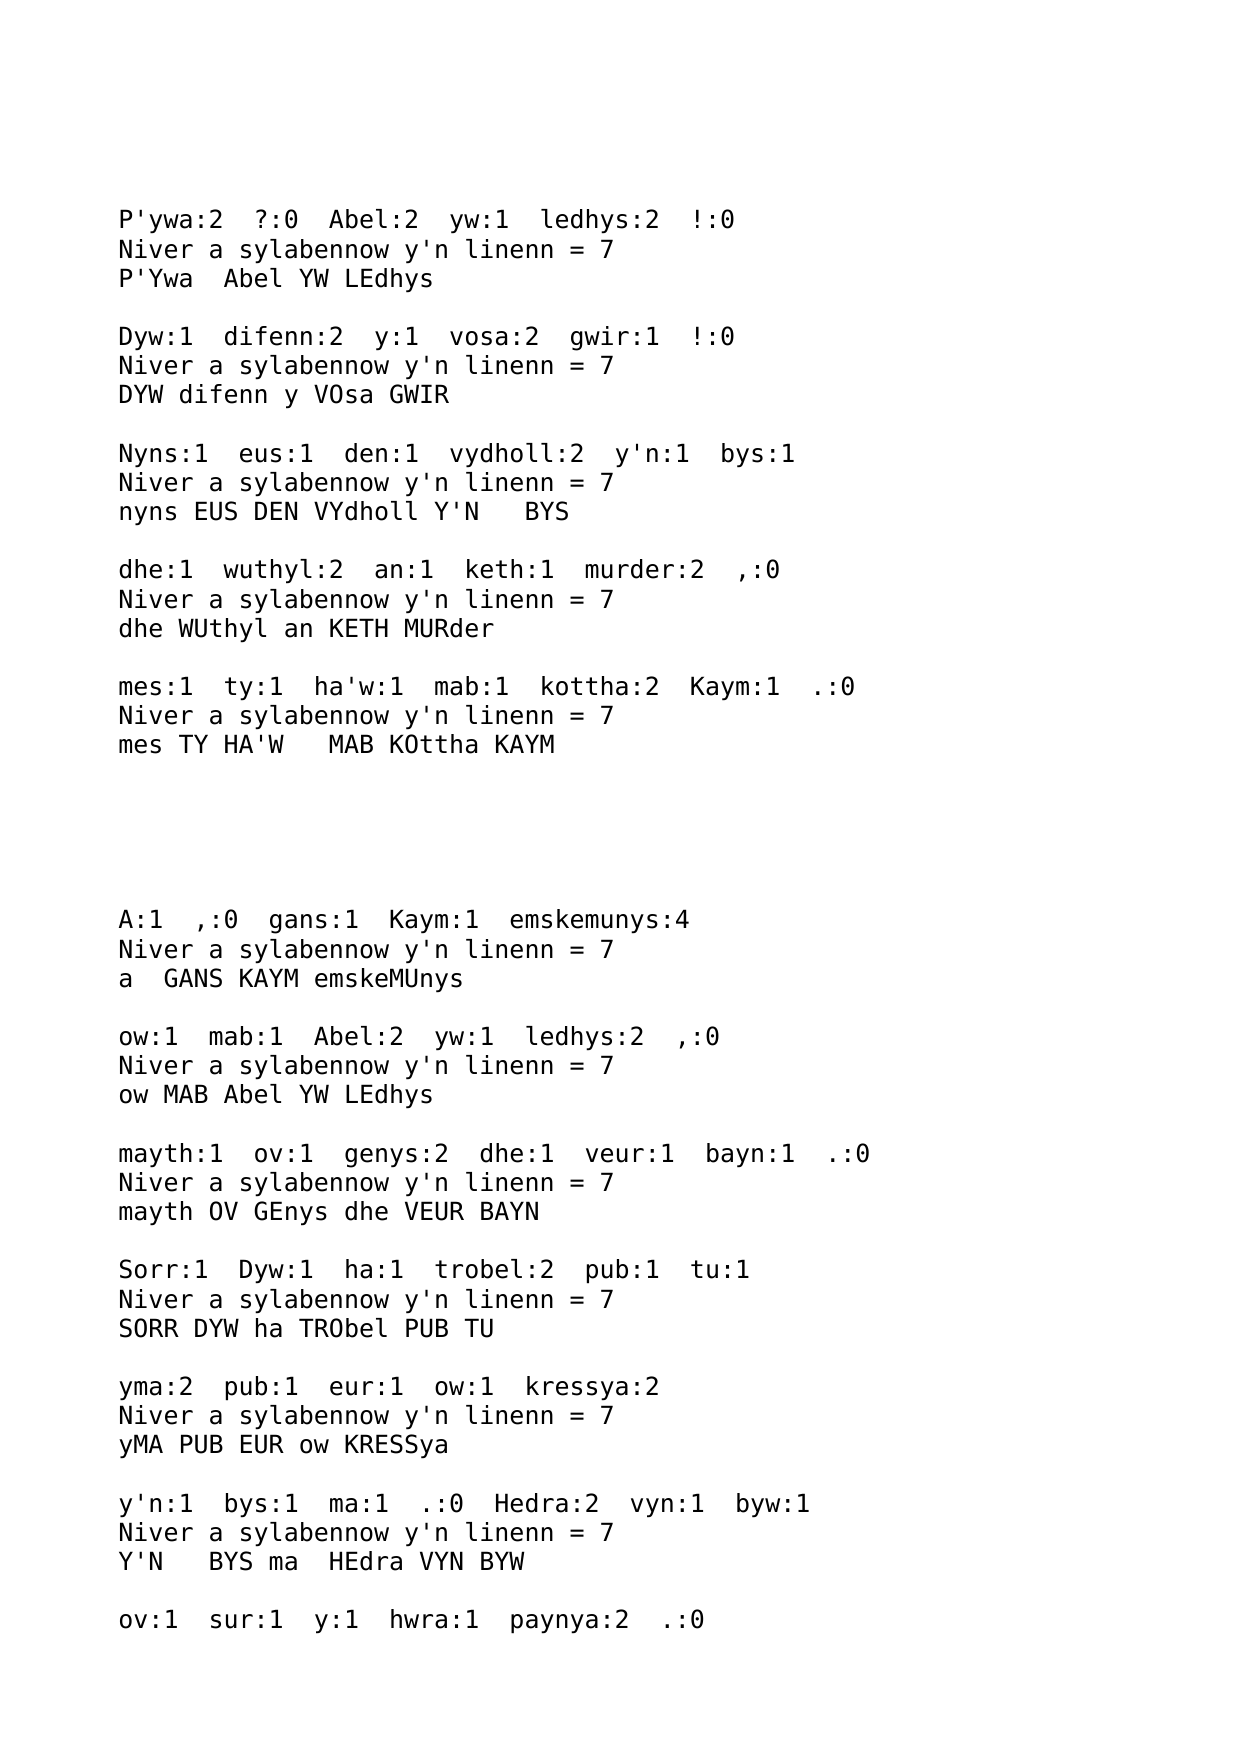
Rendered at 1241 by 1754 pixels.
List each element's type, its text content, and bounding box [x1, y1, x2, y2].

text Sorr:1 Dyw:1 ha:1 trobel:2 pub:1 tu:1 [118, 1256, 1122, 1285]
text a GANS KAYM emskeMUnys [118, 964, 1122, 993]
text Niver a sylabennow y'n linenn = 7 [118, 351, 1122, 381]
text P'ywa:2 ?:0 Abel:2 yw:1 ledhys:2 !:0 [118, 206, 1122, 235]
text ov:1 sur:1 y:1 hwra:1 paynya:2 .:0 [118, 1606, 1122, 1635]
text mayth:1 ov:1 genys:2 dhe:1 veur:1 bayn:1 .:0 [118, 1139, 1122, 1168]
text Niver a sylabennow y'n linenn = 7 [118, 468, 1122, 497]
text dhe WUthyl an KETH MURder [118, 614, 1122, 643]
text Y'N BYS ma HEdra VYN BYW [118, 1547, 1122, 1576]
text Niver a sylabennow y'n linenn = 7 [118, 235, 1122, 264]
text SORR DYW ha TRObel PUB TU [118, 1314, 1122, 1343]
text mes TY HA'W MAB KOttha KAYM [118, 731, 1122, 760]
text nyns EUS DEN VYdholl Y'N BYS [118, 497, 1122, 526]
text y'n:1 bys:1 ma:1 .:0 Hedra:2 vyn:1 byw:1 [118, 1489, 1122, 1518]
text A:1 ,:0 gans:1 Kaym:1 emskemunys:4 [118, 906, 1122, 935]
text yMA PUB EUR ow KRESSya [118, 1431, 1122, 1460]
text Niver a sylabennow y'n linenn = 7 [118, 1518, 1122, 1547]
text Niver a sylabennow y'n linenn = 7 [118, 935, 1122, 964]
text Niver a sylabennow y'n linenn = 7 [118, 585, 1122, 614]
text ow:1 mab:1 Abel:2 yw:1 ledhys:2 ,:0 [118, 1022, 1122, 1051]
text Dyw:1 difenn:2 y:1 vosa:2 gwir:1 !:0 [118, 322, 1122, 351]
text Niver a sylabennow y'n linenn = 7 [118, 1051, 1122, 1081]
text ow MAB Abel YW LEdhys [118, 1081, 1122, 1110]
text P'Ywa Abel YW LEdhys [118, 264, 1122, 293]
text DYW difenn y VOsa GWIR [118, 381, 1122, 410]
text Niver a sylabennow y'n linenn = 7 [118, 701, 1122, 731]
text yma:2 pub:1 eur:1 ow:1 kressya:2 [118, 1372, 1122, 1401]
text Nyns:1 eus:1 den:1 vydholl:2 y'n:1 bys:1 [118, 439, 1122, 468]
text mayth OV GEnys dhe VEUR BAYN [118, 1197, 1122, 1226]
text dhe:1 wuthyl:2 an:1 keth:1 murder:2 ,:0 [118, 556, 1122, 585]
text Niver a sylabennow y'n linenn = 7 [118, 1168, 1122, 1197]
text Niver a sylabennow y'n linenn = 7 [118, 1401, 1122, 1431]
text Niver a sylabennow y'n linenn = 7 [118, 1285, 1122, 1314]
text mes:1 ty:1 ha'w:1 mab:1 kottha:2 Kaym:1 .:0 [118, 672, 1122, 701]
